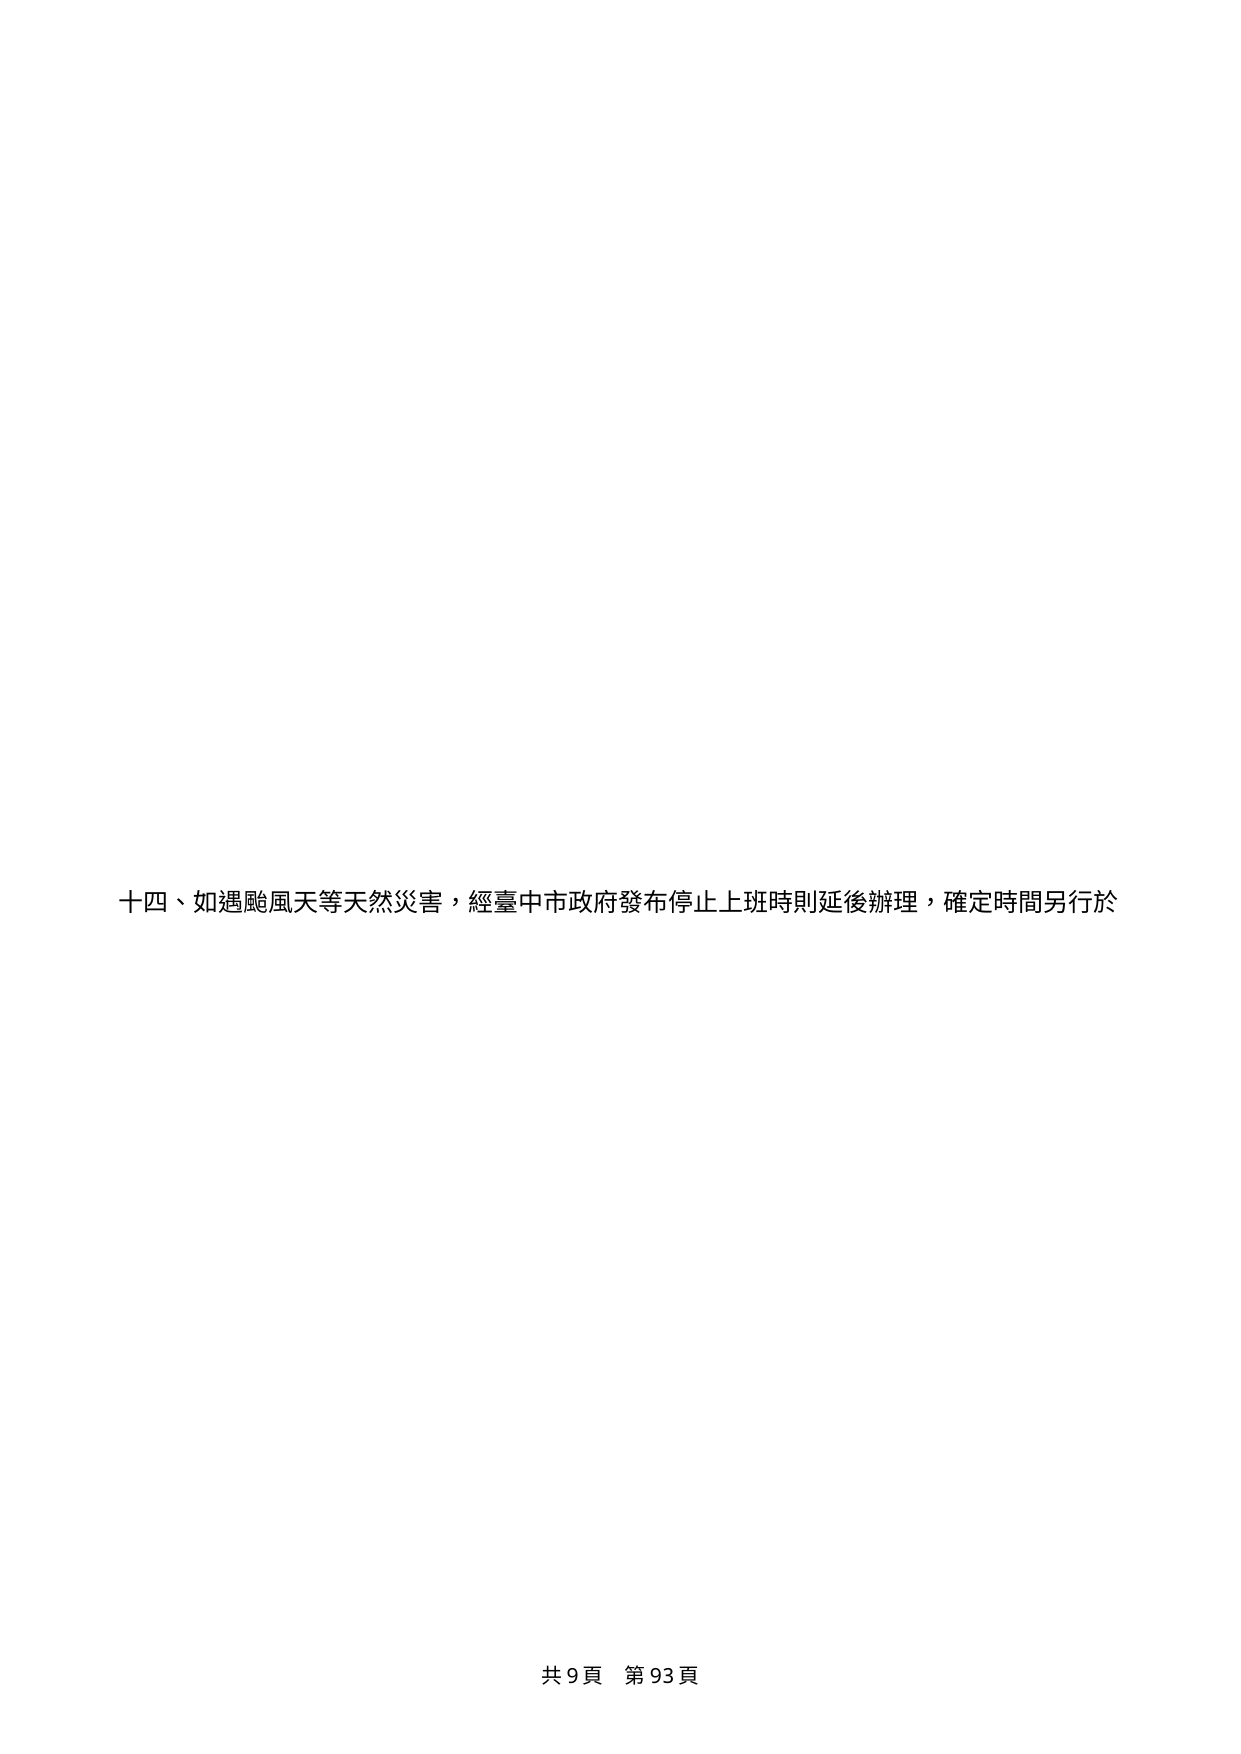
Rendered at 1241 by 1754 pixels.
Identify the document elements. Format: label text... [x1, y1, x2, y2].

text 十四、如遇颱風天等天然災害，經臺中市政府發布停止上班時則延後辦理，確定時間另行於 [118, 859, 1122, 922]
